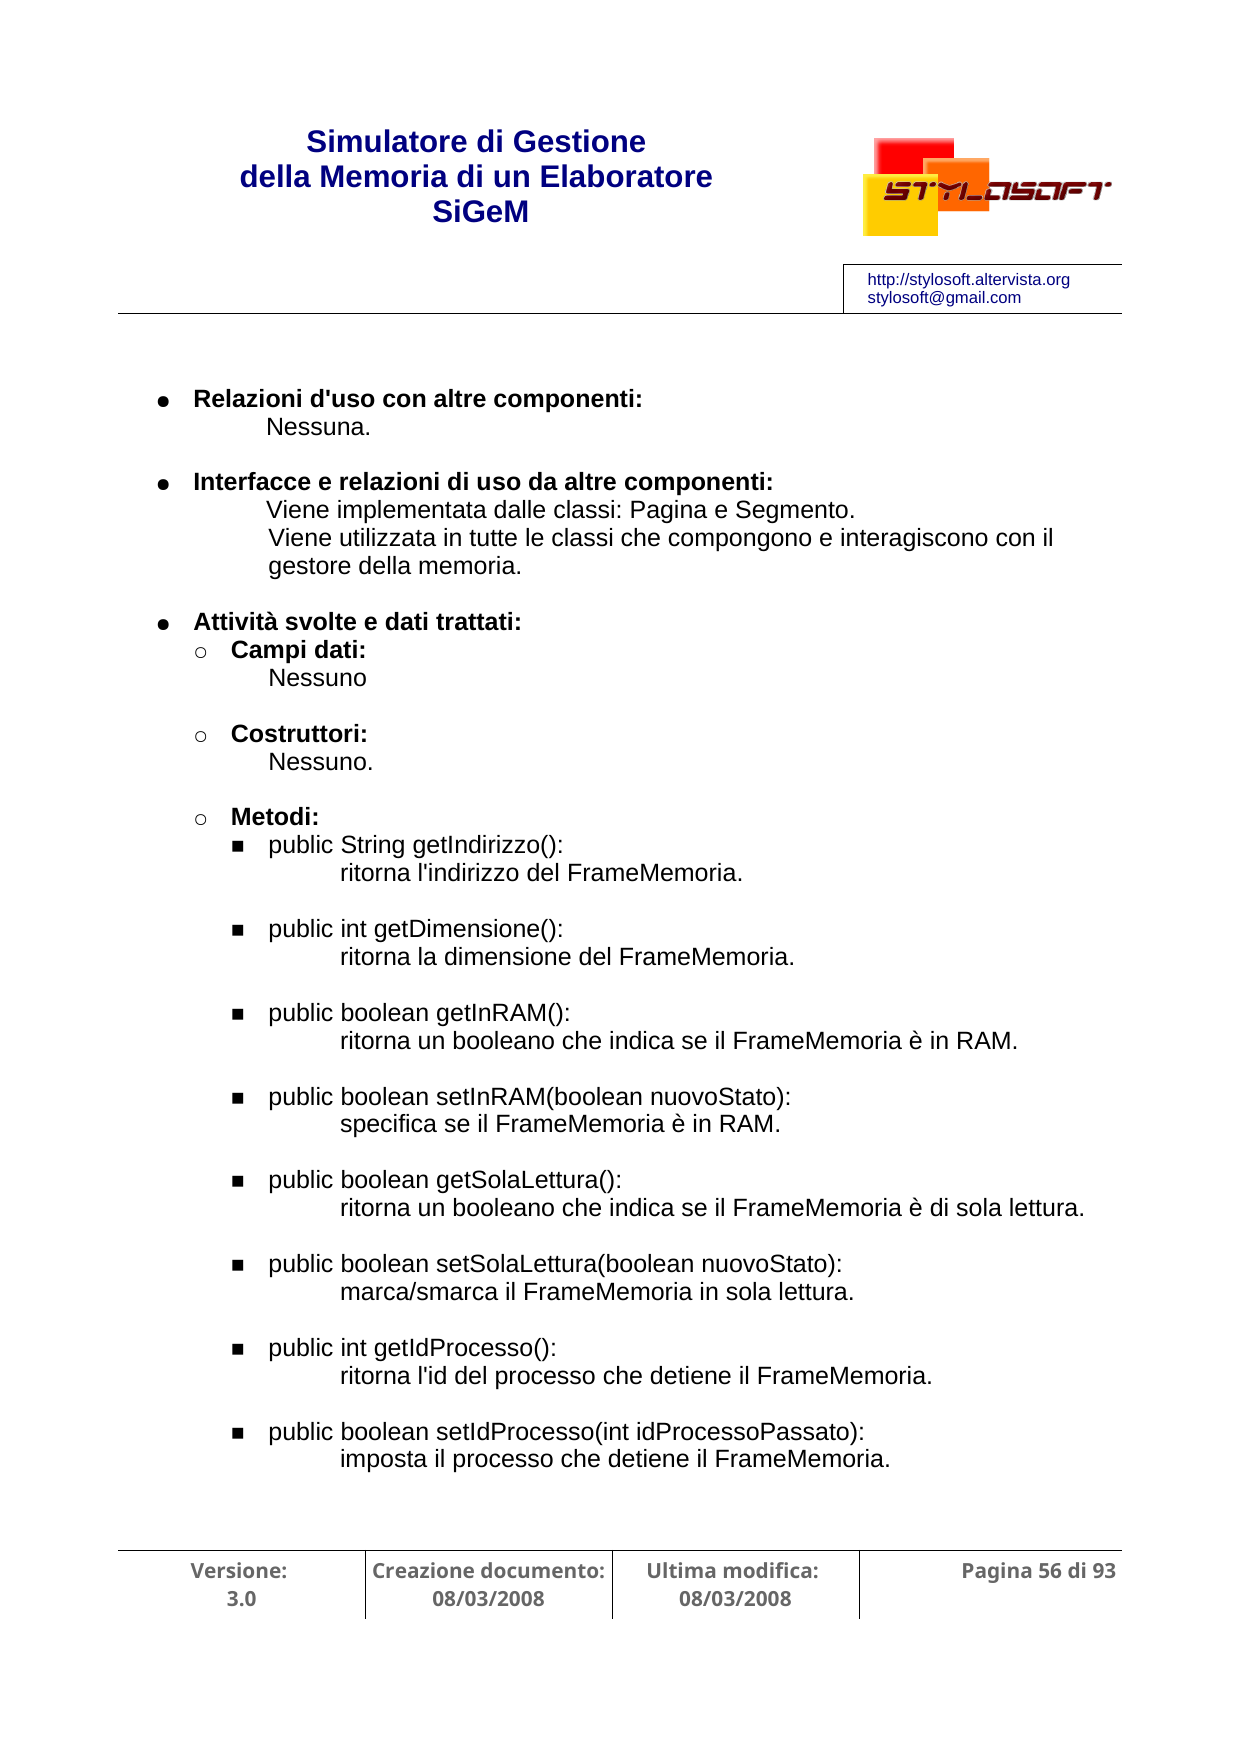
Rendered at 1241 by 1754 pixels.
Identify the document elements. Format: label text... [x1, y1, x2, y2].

list Nessuno [231, 664, 1122, 692]
list Costruttori: [193, 719, 1122, 747]
list Viene implementata dalle classi: Pagina e Segmento. [156, 496, 1122, 524]
list Campi dati: [193, 636, 1122, 664]
text ritorna l'indirizzo del FrameMemoria. [118, 859, 1122, 887]
list public boolean setIdProcesso(int idProcessoPassato): [231, 1417, 1122, 1445]
text specifica se il FrameMemoria è in RAM. [118, 1110, 1122, 1138]
list public int getDimensione(): [231, 915, 1122, 943]
list public int getIdProcesso(): [231, 1334, 1122, 1362]
text ritorna un booleano che indica se il FrameMemoria è in RAM. [118, 1027, 1122, 1054]
list Metodi: [193, 803, 1122, 831]
text ritorna la dimensione del FrameMemoria. [118, 943, 1122, 971]
list public boolean setInRAM(boolean nuovoStato): [231, 1082, 1122, 1110]
list Relazioni d'uso con altre componenti: [156, 384, 1122, 412]
list Viene utilizzata in tutte le classi che compongono e interagiscono con il gestore della memoria. [231, 524, 1122, 580]
text ritorna l'id del processo che detiene il FrameMemoria. [118, 1362, 1122, 1389]
list Interfacce e relazioni di uso da altre componenti: [156, 468, 1122, 496]
list Attività svolte e dati trattati: [156, 608, 1122, 636]
list Nessuno. [231, 747, 1122, 775]
picture [848, 123, 1117, 247]
list public String getIndirizzo(): [231, 831, 1122, 859]
text imposta il processo che detiene il FrameMemoria. [118, 1445, 1122, 1473]
list public boolean getSolaLettura(): [231, 1166, 1122, 1194]
list Nessuna. [156, 412, 1122, 440]
list public boolean setSolaLettura(boolean nuovoStato): [231, 1250, 1122, 1278]
list public boolean getInRAM(): [231, 999, 1122, 1027]
text ritorna un booleano che indica se il FrameMemoria è di sola lettura. [118, 1194, 1122, 1222]
text marca/smarca il FrameMemoria in sola lettura. [118, 1278, 1122, 1306]
